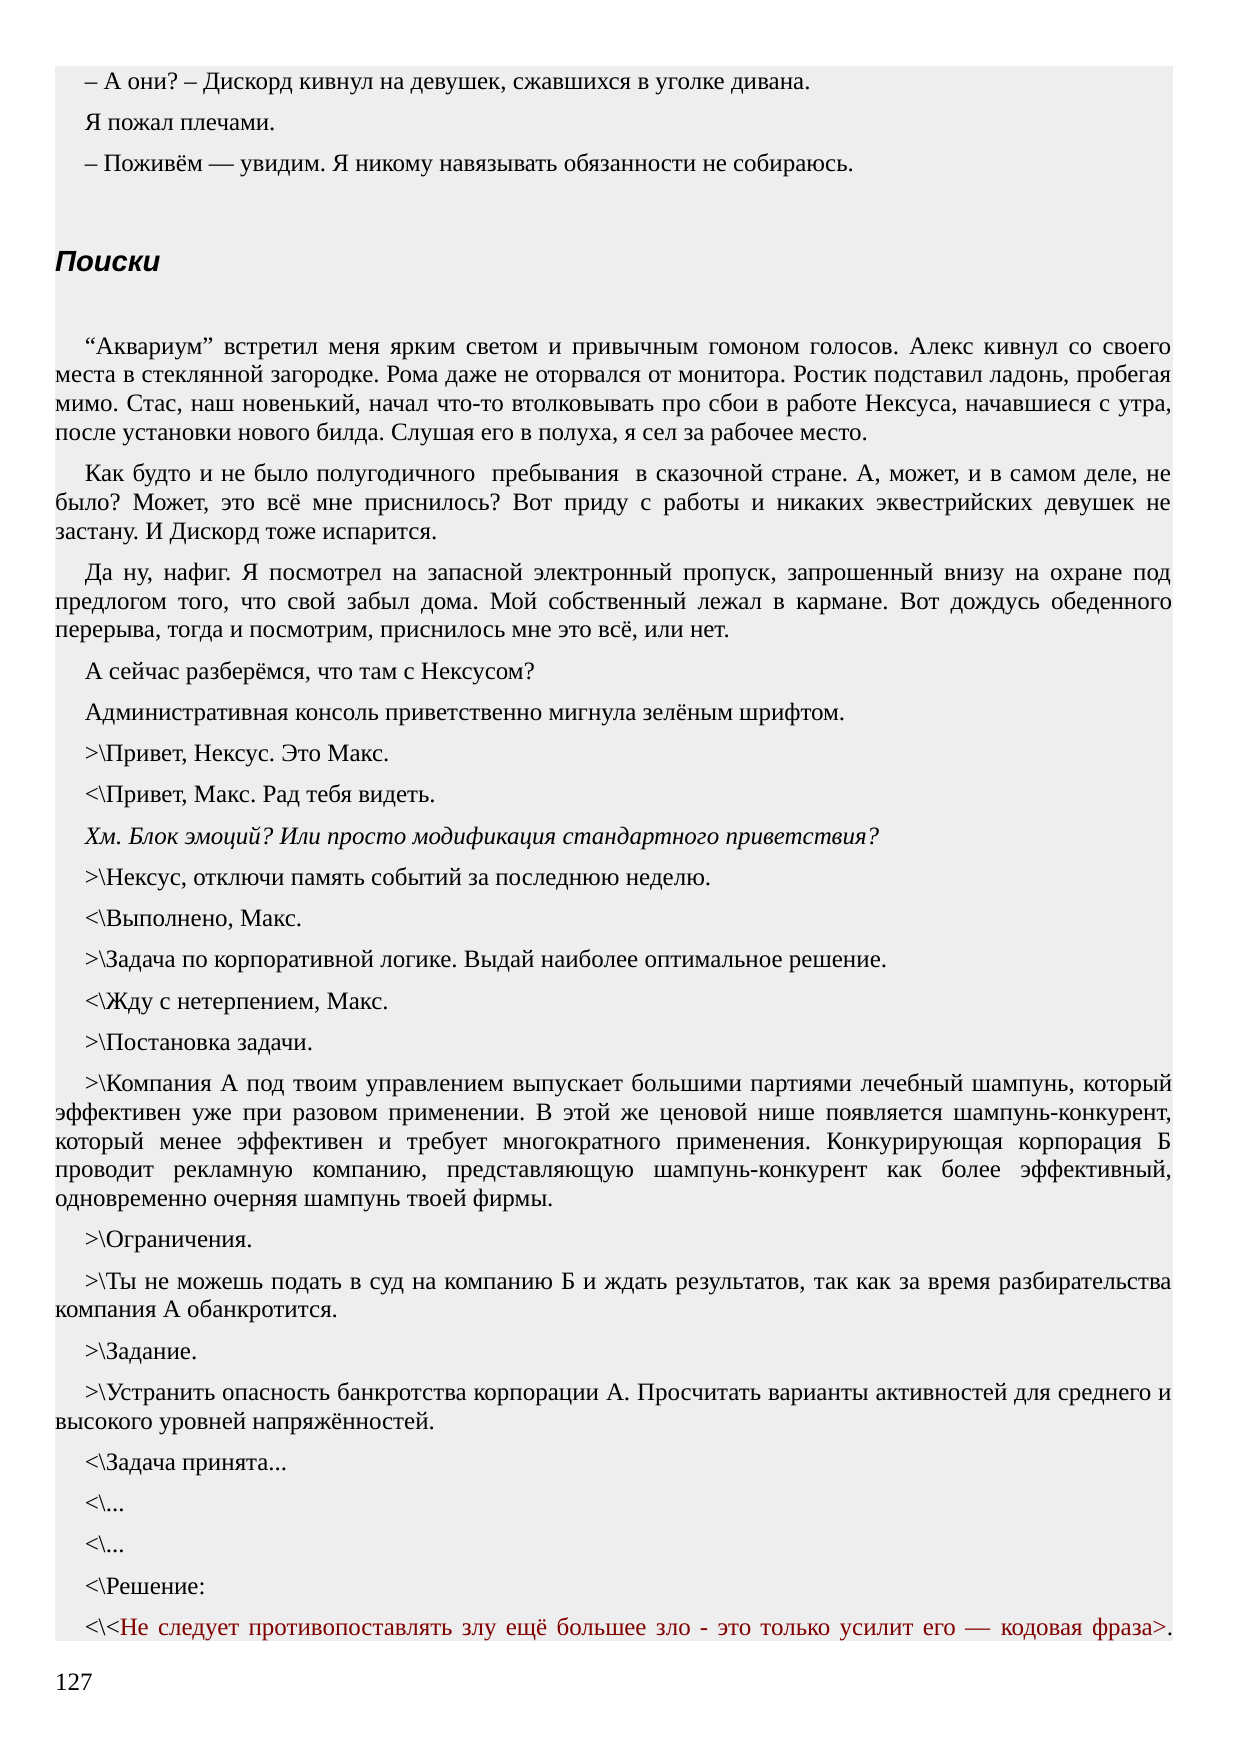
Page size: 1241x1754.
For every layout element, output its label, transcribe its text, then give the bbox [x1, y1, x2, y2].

text <\Жду с нетерпением, Макс. [55, 986, 1173, 1014]
text <\... [55, 1488, 1173, 1517]
text >\Постановка задачи. [55, 1027, 1173, 1056]
text – Поживём — увидим. Я никому навязывать обязанности не собираюсь. [55, 148, 1173, 177]
text Как будто и не было полугодичного пребывания в сказочной стране. А, может, и в самом деле, не было? Может, это всё мне приснилось? Вот приду с работы и никаких эквестрийских девушек не застану. И Дискорд тоже испарится. [55, 458, 1173, 544]
text >\Привет, Нексус. Это Макс. [55, 738, 1173, 767]
text Я пожал плечами. [55, 107, 1173, 136]
text – А они? – Дискорд кивнул на девушек, сжавшихся в уголке дивана. [55, 66, 1173, 95]
text >\Нексус, отключи память событий за последнюю неделю. [55, 862, 1173, 891]
text <\Привет, Макс. Рад тебя видеть. [55, 779, 1173, 808]
subtitle Поиски [55, 243, 1173, 277]
text <\Выполнено, Макс. [55, 903, 1173, 932]
text >\Задание. [55, 1336, 1173, 1364]
text Административная консоль приветственно мигнула зелёным шрифтом. [55, 697, 1173, 726]
text <\Решение: [55, 1571, 1173, 1599]
text >\Задача по корпоративной логике. Выдай наиболее оптимальное решение. [55, 944, 1173, 973]
text >\Компания А под твоим управлением выпускает большими партиями лечебный шампунь, который эффективен уже при разовом применении. В этой же ценовой нише появляется шампунь-конкурент, который менее эффективен и требует многократного применения. Конкурирующая корпорация Б проводит рекламную компанию, представляющую шампунь-конкурент как более эффективный, одновременно очерняя шампунь твоей фирмы. [55, 1068, 1173, 1212]
text >\Ты не можешь подать в суд на компанию Б и ждать результатов, так как за время разбирательства компания А обанкротится. [55, 1266, 1173, 1323]
text >\Устранить опасность банкротства корпорации А. Просчитать варианты активностей для среднего и высокого уровней напряжённостей. [55, 1377, 1173, 1434]
text Хм. Блок эмоций? Или просто модификация стандартного приветствия? [55, 821, 1173, 849]
text <\... [55, 1529, 1173, 1558]
text “Аквариум” встретил меня ярким светом и привычным гомоном голосов. Алекс кивнул со своего места в стеклянной загородке. Рома даже не оторвался от монитора. Ростик подставил ладонь, пробегая мимо. Стас, наш новенький, начал что-то втолковывать про сбои в работе Нексуса, начавшиеся с утра, после установки нового билда. Слушая его в полуха, я сел за рабочее место. [55, 331, 1173, 446]
text <\<Не следует противопоставлять злу ещё большее зло - это только усилит его — кодовая фраза>. [55, 1612, 1173, 1641]
text Да ну, нафиг. Я посмотрел на запасной электронный пропуск, запрошенный внизу на охране под предлогом того, что свой забыл дома. Мой собственный лежал в кармане. Вот дождусь обеденного перерыва, тогда и посмотрим, приснилось мне это всё, или нет. [55, 557, 1173, 643]
text <\Задача принята... [55, 1447, 1173, 1476]
text А сейчас разберёмся, что там с Нексусом? [55, 656, 1173, 684]
text >\Ограничения. [55, 1224, 1173, 1253]
